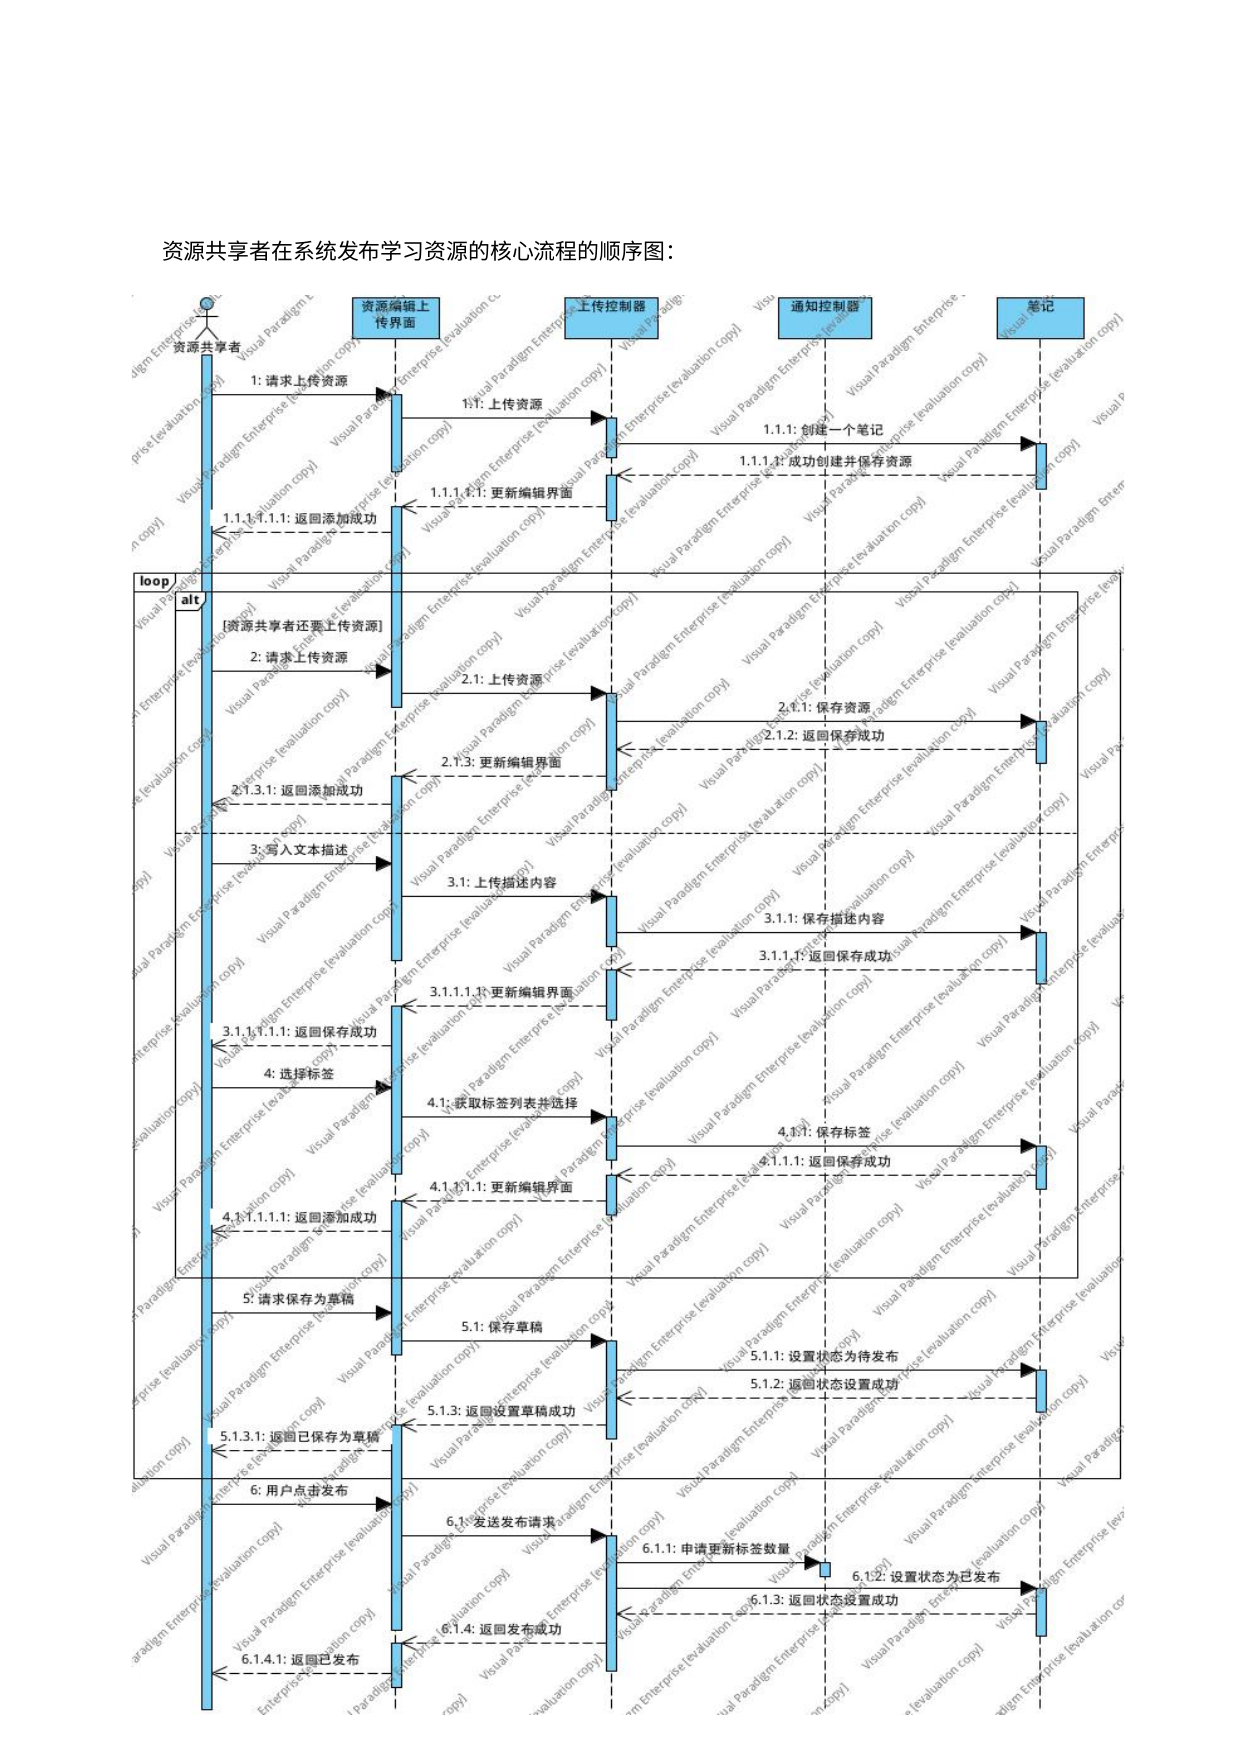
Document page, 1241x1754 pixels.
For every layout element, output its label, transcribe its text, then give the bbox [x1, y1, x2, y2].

picture [131, 295, 1125, 1715]
text 资源共享者在系统发布学习资源的核心流程的顺序图： [118, 234, 1122, 266]
